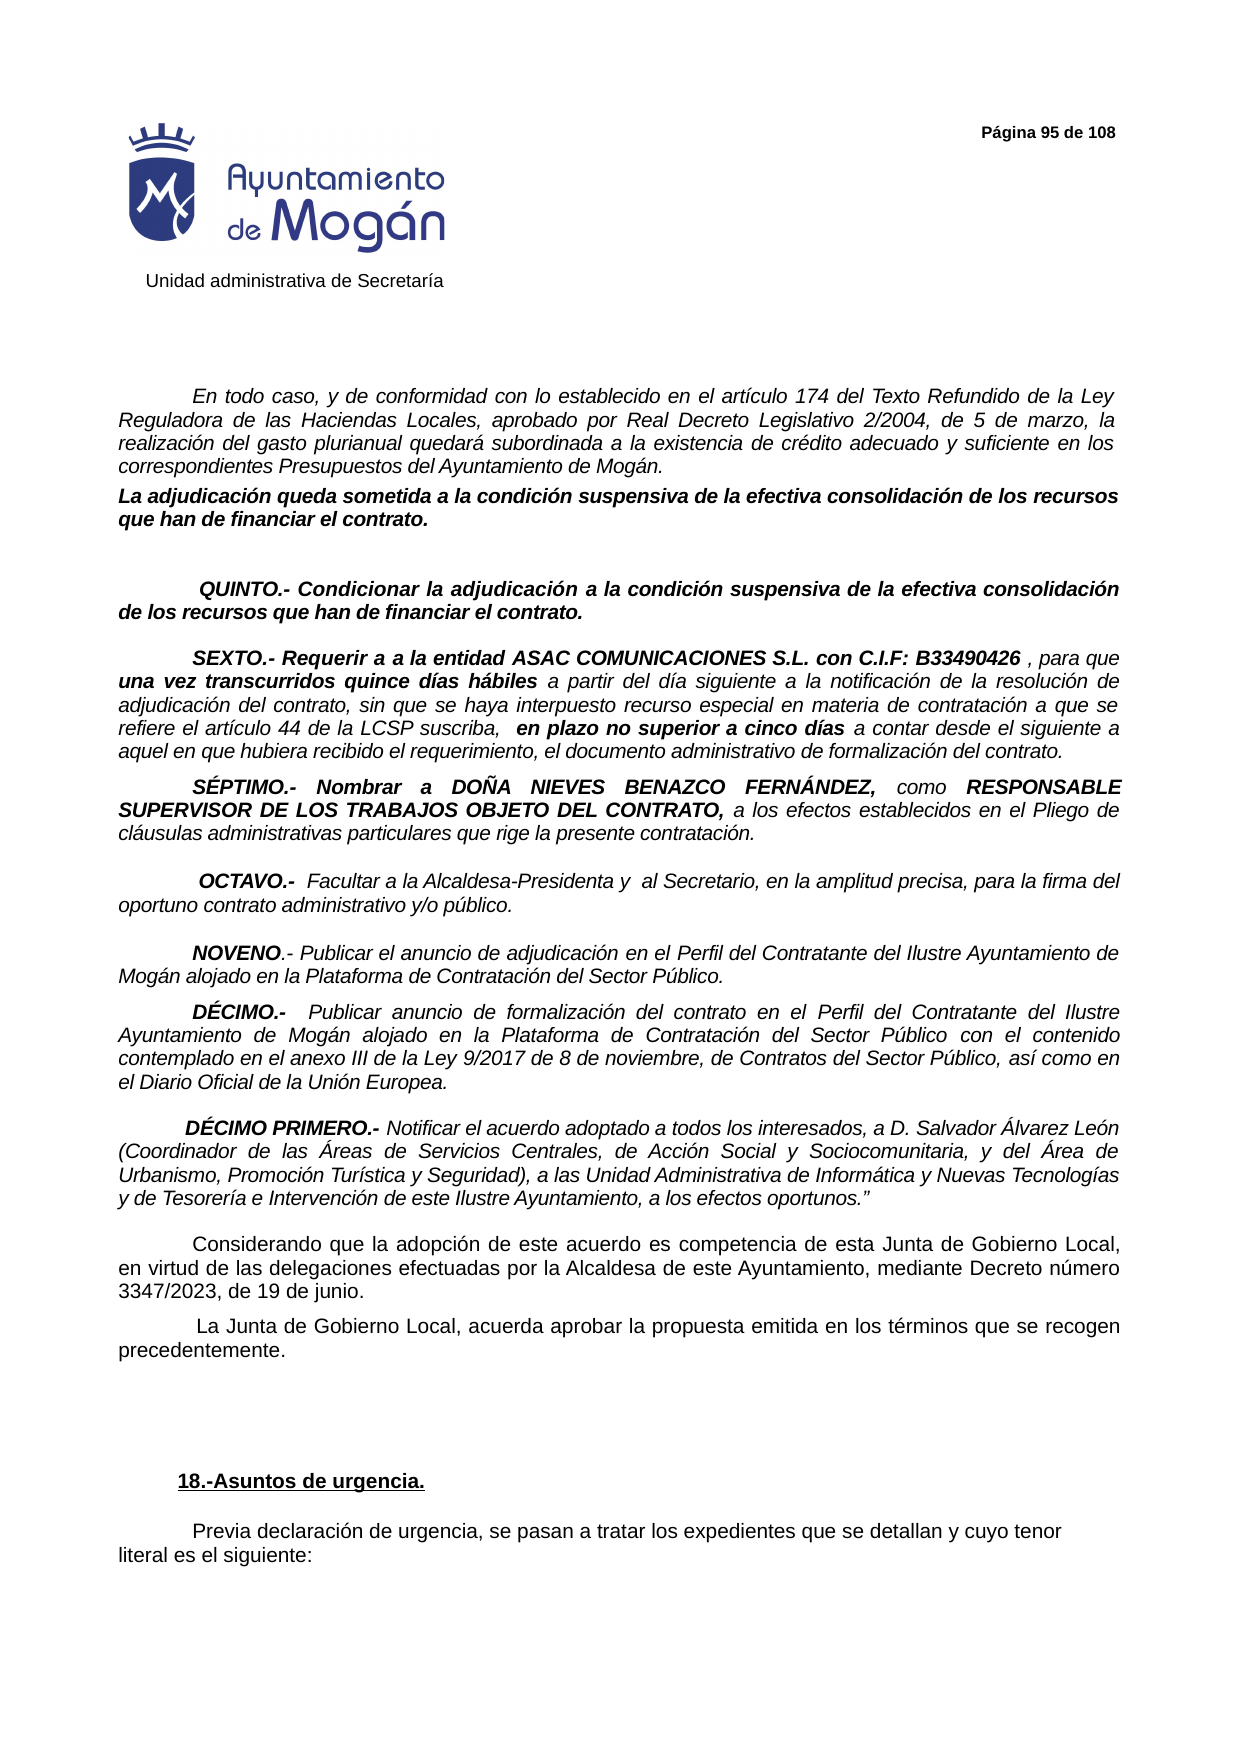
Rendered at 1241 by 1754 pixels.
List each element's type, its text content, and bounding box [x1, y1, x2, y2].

text La adjudicación queda sometida a la condición suspensiva de la efectiva consolidación de los recursos que han de financiar el contrato. [117, 484, 1122, 531]
text SÉPTIMO.- Nombrar a DOÑA NIEVES BENAZCO FERNÁNDEZ, como RESPONSABLE SUPERVISOR DE LOS TRABAJOS OBJETO DEL CONTRATO, a los efectos establecidos en el Pliego de cláusulas administrativas particulares que rige la presente contratación. [118, 775, 1122, 845]
text DÉCIMO PRIMERO.- Notificar el acuerdo adoptado a todos los interesados, a D. Salvador Álvarez León (Coordinador de las Áreas de Servicios Centrales, de Acción Social y Sociocomunitaria, y del Área de Urbanismo, Promoción Turística y Seguridad), a las Unidad Administrativa de Informática y Nuevas Tecnologías y de Tesorería e Intervención de este Ilustre Ayuntamiento, a los efectos oportunos.” [118, 1117, 1122, 1209]
text Previa declaración de urgencia, se pasan a tratar los expedientes que se detallan y cuyo tenor literal es el siguiente: [118, 1520, 1063, 1566]
text SEXTO.- Requerir a a la entidad ASAC COMUNICACIONES S.L. con C.I.F: B33490426 , para que una vez transcurridos quince días hábiles a partir del día siguiente a la notificación de la resolución de adjudicación del contrato, sin que se haya interpuesto recurso especial en materia de contratación a que se refiere el artículo 44 de la LCSP suscriba, en plazo no superior a cinco días a contar desde el siguiente a aquel en que hubiera recibido el requerimiento, el documento administrativo de formalización del contrato. [118, 647, 1122, 763]
text QUINTO.- Condicionar la adjudicación a la condición suspensiva de la efectiva consolidación de los recursos que han de financiar el contrato. [118, 577, 1122, 623]
text NOVENO.- Publicar el anuncio de adjudicación en el Perfil del Contratante del Ilustre Ayuntamiento de Mogán alojado en la Plataforma de Contratación del Sector Público. [118, 942, 1122, 988]
text OCTAVO.- Facultar a la Alcaldesa-Presidenta y al Secretario, en la amplitud precisa, para la firma del oportuno contrato administrativo y/o público. [118, 870, 1122, 917]
text En todo caso, y de conformidad con lo establecido en el artículo 174 del Texto Refundido de la Ley Reguladora de las Haciendas Locales, aprobado por Real Decreto Legislativo 2/2004, de 5 de marzo, la realización del gasto plurianual quedará subordinada a la existencia de crédito adecuado y suficiente en los correspondientes Presupuestos del Ayuntamiento de Mogán. [118, 385, 1117, 478]
text 18.-Asuntos de urgencia. [177, 1445, 1063, 1493]
text DÉCIMO.- Publicar anuncio de formalización del contrato en el Perfil del Contratante del Ilustre Ayuntamiento de Mogán alojado en la Plataforma de Contratación del Sector Público con el contenido contemplado en el anexo III de la Ley 9/2017 de 8 de noviembre, de Contratos del Sector Público, así como en el Diario Oficial de la Unión Europea. [118, 1001, 1122, 1093]
text Considerando que la adopción de este acuerdo es competencia de esta Junta de Gobierno Local, en virtud de las delegaciones efectuadas por la Alcaldesa de este Ayuntamiento, mediante Decreto número 3347/2023, de 19 de junio. [118, 1233, 1122, 1302]
picture [128, 123, 445, 259]
text La Junta de Gobierno Local, acuerda aprobar la propuesta emitida en los términos que se recogen precedentemente. [118, 1315, 1122, 1361]
